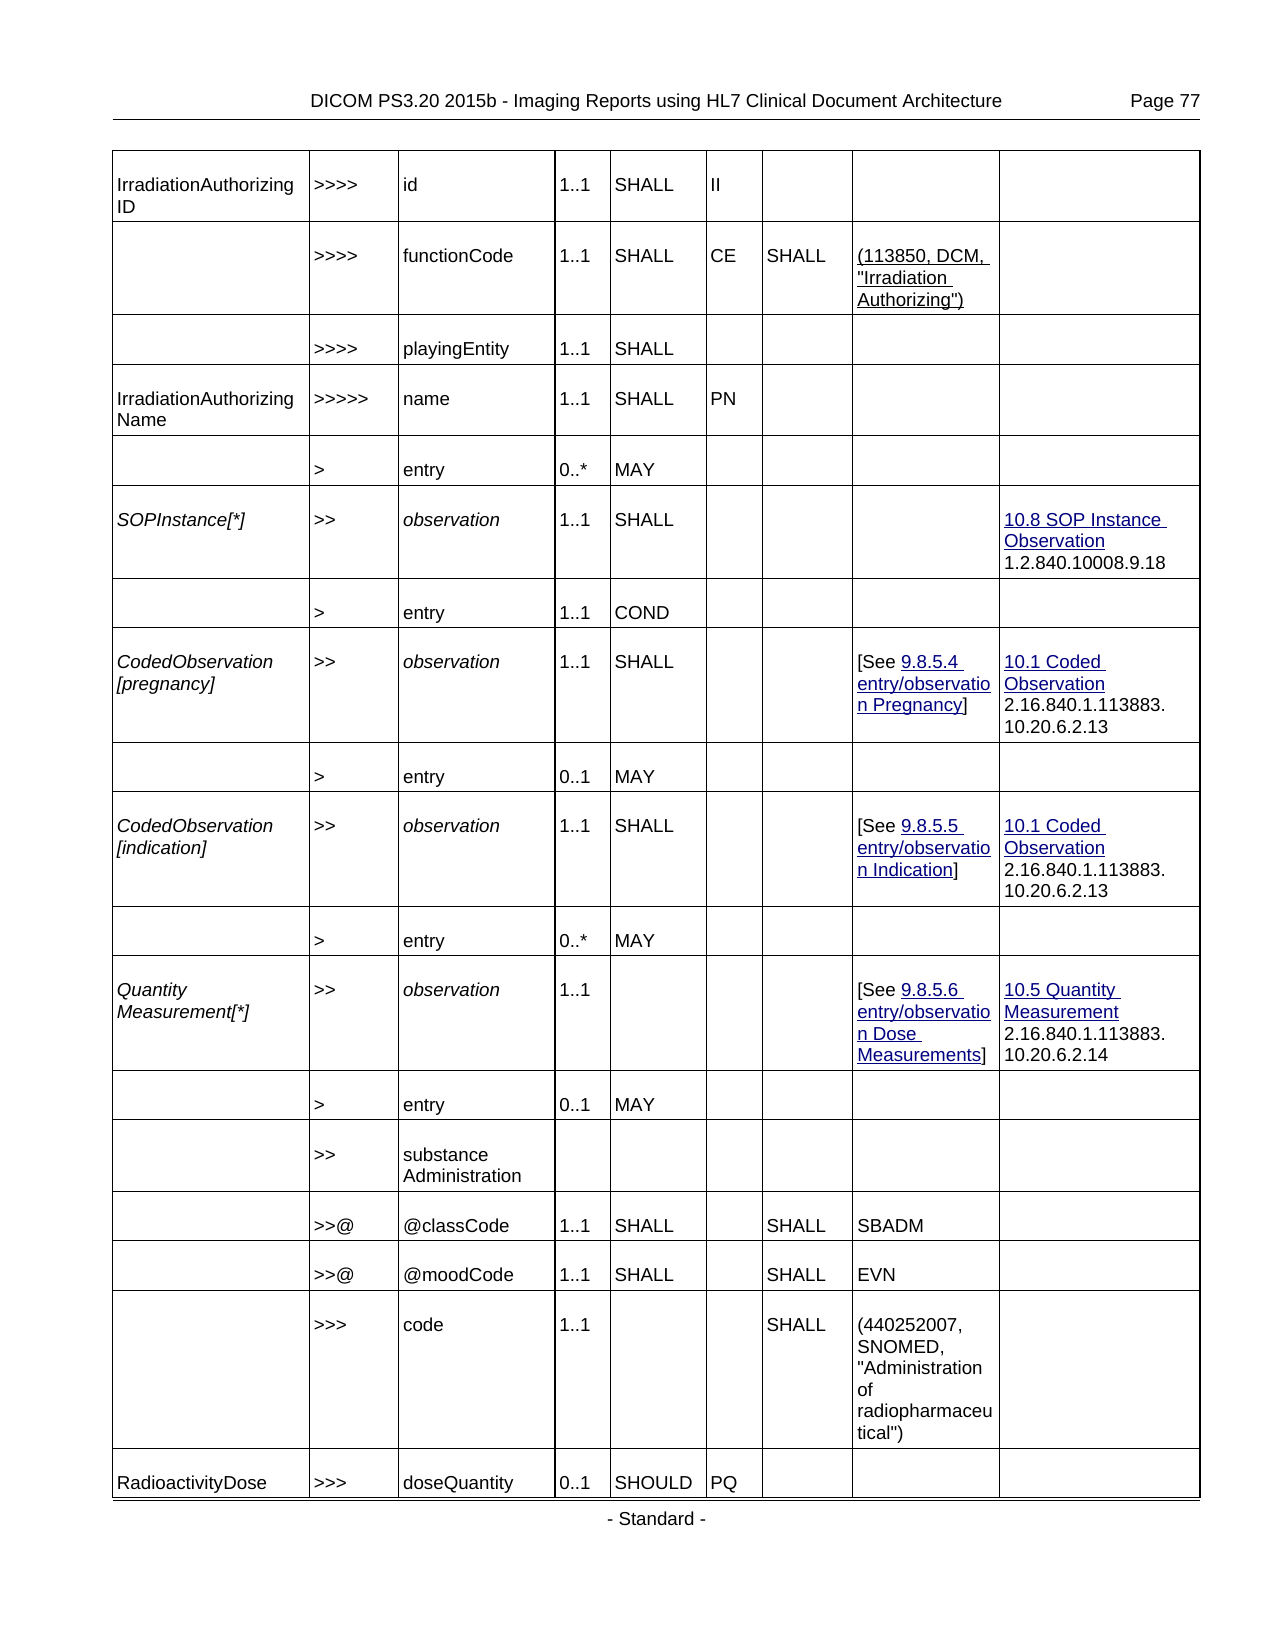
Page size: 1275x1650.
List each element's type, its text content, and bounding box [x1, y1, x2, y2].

table_cell 10.1 Coded Observation 2.16.840.1.113883.​10.20.6.2.13 [1000, 792, 1199, 906]
table_cell >>@ [310, 1241, 398, 1290]
table_cell id [399, 151, 554, 221]
table_cell [763, 628, 852, 742]
table_cell 0..1 [556, 743, 610, 791]
table_cell [763, 486, 852, 577]
table_cell [763, 792, 852, 906]
table_cell SOPInstance[*] [113, 486, 309, 577]
table_cell SHALL [611, 151, 706, 221]
table_cell [1000, 1291, 1199, 1447]
table_cell [707, 1192, 762, 1240]
table_cell [See 9.8.5.6 entry/observation Dose Measurements] [853, 956, 999, 1070]
table_cell 10.5 Quantity Measurement 2.16.840.1.113883.​10.20.6.2.14 [1000, 956, 1199, 1070]
table_cell [707, 1120, 762, 1191]
table_cell II [707, 151, 762, 221]
table_cell [707, 486, 762, 577]
table_cell [763, 579, 852, 627]
table_cell MAY [611, 907, 706, 955]
table_cell > [310, 907, 398, 955]
table_cell [853, 907, 999, 955]
table_cell 1..1 [556, 1192, 610, 1240]
table_cell [763, 1449, 852, 1497]
table_cell SHALL [611, 1192, 706, 1240]
table_cell [611, 956, 706, 1070]
table_cell [1000, 436, 1199, 485]
table_cell [1000, 1071, 1199, 1119]
table_cell observation [399, 956, 554, 1070]
table_cell 1..1 [556, 628, 610, 742]
table_cell 0..1 [556, 1449, 610, 1497]
table_cell > [310, 743, 398, 791]
table_cell COND [611, 579, 706, 627]
table_cell observation [399, 792, 554, 906]
table_cell [1000, 315, 1199, 364]
table_cell PN [707, 365, 762, 435]
table_cell > [310, 436, 398, 485]
table_cell [1000, 365, 1199, 435]
table_cell [853, 486, 999, 577]
table_cell Irradiation​Authorizing​ID [113, 151, 309, 221]
table_cell SHALL [763, 222, 852, 314]
table_cell [1000, 743, 1199, 791]
table_cell entry [399, 907, 554, 955]
table_cell [853, 743, 999, 791]
table_cell [See 9.8.5.4 entry/observation Pregnancy] [853, 628, 999, 742]
table_cell PQ [707, 1449, 762, 1497]
table_cell >>>> [310, 151, 398, 221]
table_cell playing​Entity [399, 315, 554, 364]
table_cell [707, 1241, 762, 1290]
table_cell >>> [310, 1291, 398, 1447]
table_cell MAY [611, 1071, 706, 1119]
table_cell [707, 792, 762, 906]
table_cell SHALL [611, 792, 706, 906]
table_cell Irradiation​Authorizing​Name [113, 365, 309, 435]
table_cell [113, 1291, 309, 1447]
table_cell [707, 315, 762, 364]
table_cell SHALL [611, 315, 706, 364]
table_cell [707, 628, 762, 742]
table_cell [113, 436, 309, 485]
table_cell [763, 315, 852, 364]
table_cell [113, 907, 309, 955]
table_cell function​Code [399, 222, 554, 314]
table_cell >> [310, 792, 398, 906]
table_cell [113, 222, 309, 314]
table_cell observation [399, 486, 554, 577]
table_cell >> [310, 628, 398, 742]
table_cell [1000, 151, 1199, 221]
table_cell [853, 579, 999, 627]
table_cell [113, 743, 309, 791]
table_cell 0..* [556, 436, 610, 485]
table_cell CE [707, 222, 762, 314]
table_cell [1000, 1449, 1199, 1497]
table_cell [707, 743, 762, 791]
table_cell EVN [853, 1241, 999, 1290]
table_cell (113850, DCM, "Irradiation Authorizing") [853, 222, 999, 314]
table_cell SHALL [763, 1192, 852, 1240]
table_cell entry [399, 1071, 554, 1119]
table_cell >> [310, 486, 398, 577]
table_cell [763, 956, 852, 1070]
table_cell SHALL [611, 1241, 706, 1290]
table_cell 1..1 [556, 222, 610, 314]
table_cell [707, 579, 762, 627]
table_cell [See 9.8.5.5 entry/observation Indication] [853, 792, 999, 906]
table_cell [707, 956, 762, 1070]
table_cell >>>> [310, 222, 398, 314]
table_cell entry [399, 743, 554, 791]
table_cell 1..1 [556, 365, 610, 435]
table_cell > [310, 1071, 398, 1119]
table_cell [763, 365, 852, 435]
table_cell 0..* [556, 907, 610, 955]
table_cell 10.1 Coded Observation 2.16.840.1.113883.​10.20.6.2.13 [1000, 628, 1199, 742]
table_cell 1..1 [556, 956, 610, 1070]
table_cell [853, 1071, 999, 1119]
table_cell [611, 1120, 706, 1191]
table_cell [853, 1120, 999, 1191]
table_cell SHALL [763, 1241, 852, 1290]
table_cell substance​Administration [399, 1120, 554, 1191]
table_cell [707, 907, 762, 955]
table_cell entry [399, 436, 554, 485]
table_cell >>>>> [310, 365, 398, 435]
table_cell [853, 151, 999, 221]
table_cell SHALL [611, 222, 706, 314]
table_cell >> [310, 1120, 398, 1191]
table_cell [113, 315, 309, 364]
table_cell [1000, 907, 1199, 955]
table_cell >>@ [310, 1192, 398, 1240]
table_cell Quantity​Measurement[*] [113, 956, 309, 1070]
table_cell Coded​Observation​[pregnancy] [113, 628, 309, 742]
table_cell [763, 1120, 852, 1191]
table_cell 1..1 [556, 1241, 610, 1290]
table_cell dose​Quantity [399, 1449, 554, 1497]
table_cell (440252007, SNOMED, "Administration of radiopharmaceutical") [853, 1291, 999, 1447]
table_cell name [399, 365, 554, 435]
table_cell SHALL [611, 365, 706, 435]
table_cell [113, 1241, 309, 1290]
table_cell [707, 1291, 762, 1447]
table_cell 1..1 [556, 1291, 610, 1447]
table_cell [853, 365, 999, 435]
table_cell @moodCode [399, 1241, 554, 1290]
table_cell [113, 579, 309, 627]
table_cell [707, 1071, 762, 1119]
table_cell MAY [611, 436, 706, 485]
table_cell Coded​Observation​[indication] [113, 792, 309, 906]
table_cell [763, 743, 852, 791]
table_cell 1..1 [556, 579, 610, 627]
table_cell [1000, 1241, 1199, 1290]
table_cell 0..1 [556, 1071, 610, 1119]
table_cell [556, 1120, 610, 1191]
table_cell >>>> [310, 315, 398, 364]
table_cell [853, 1449, 999, 1497]
table_cell SHALL [611, 628, 706, 742]
table_cell @classCode [399, 1192, 554, 1240]
table_cell [853, 436, 999, 485]
table_cell [1000, 222, 1199, 314]
table_cell 10.8 SOP Instance Observation 1.2.840.10008.9.18 [1000, 486, 1199, 577]
table_cell Radioactivity​Dose [113, 1449, 309, 1497]
table_cell [707, 436, 762, 485]
table_cell [763, 907, 852, 955]
table_cell [1000, 1192, 1199, 1240]
table_cell [113, 1071, 309, 1119]
table_cell SHOULD [611, 1449, 706, 1497]
table_cell entry [399, 579, 554, 627]
table_cell [611, 1291, 706, 1447]
table_cell [763, 151, 852, 221]
table_cell [853, 315, 999, 364]
table_cell > [310, 579, 398, 627]
table_cell SHALL [611, 486, 706, 577]
table_cell >> [310, 956, 398, 1070]
table_cell MAY [611, 743, 706, 791]
table_cell SHALL [763, 1291, 852, 1447]
table_cell code [399, 1291, 554, 1447]
table_cell [113, 1192, 309, 1240]
table_cell 1..1 [556, 486, 610, 577]
table_cell SBADM [853, 1192, 999, 1240]
table_cell [113, 1120, 309, 1191]
table_cell [1000, 579, 1199, 627]
table_cell 1..1 [556, 151, 610, 221]
table_cell >>> [310, 1449, 398, 1497]
table_cell [763, 436, 852, 485]
table_cell 1..1 [556, 315, 610, 364]
table_cell [763, 1071, 852, 1119]
table_cell observation [399, 628, 554, 742]
table_cell 1..1 [556, 792, 610, 906]
table_cell [1000, 1120, 1199, 1191]
